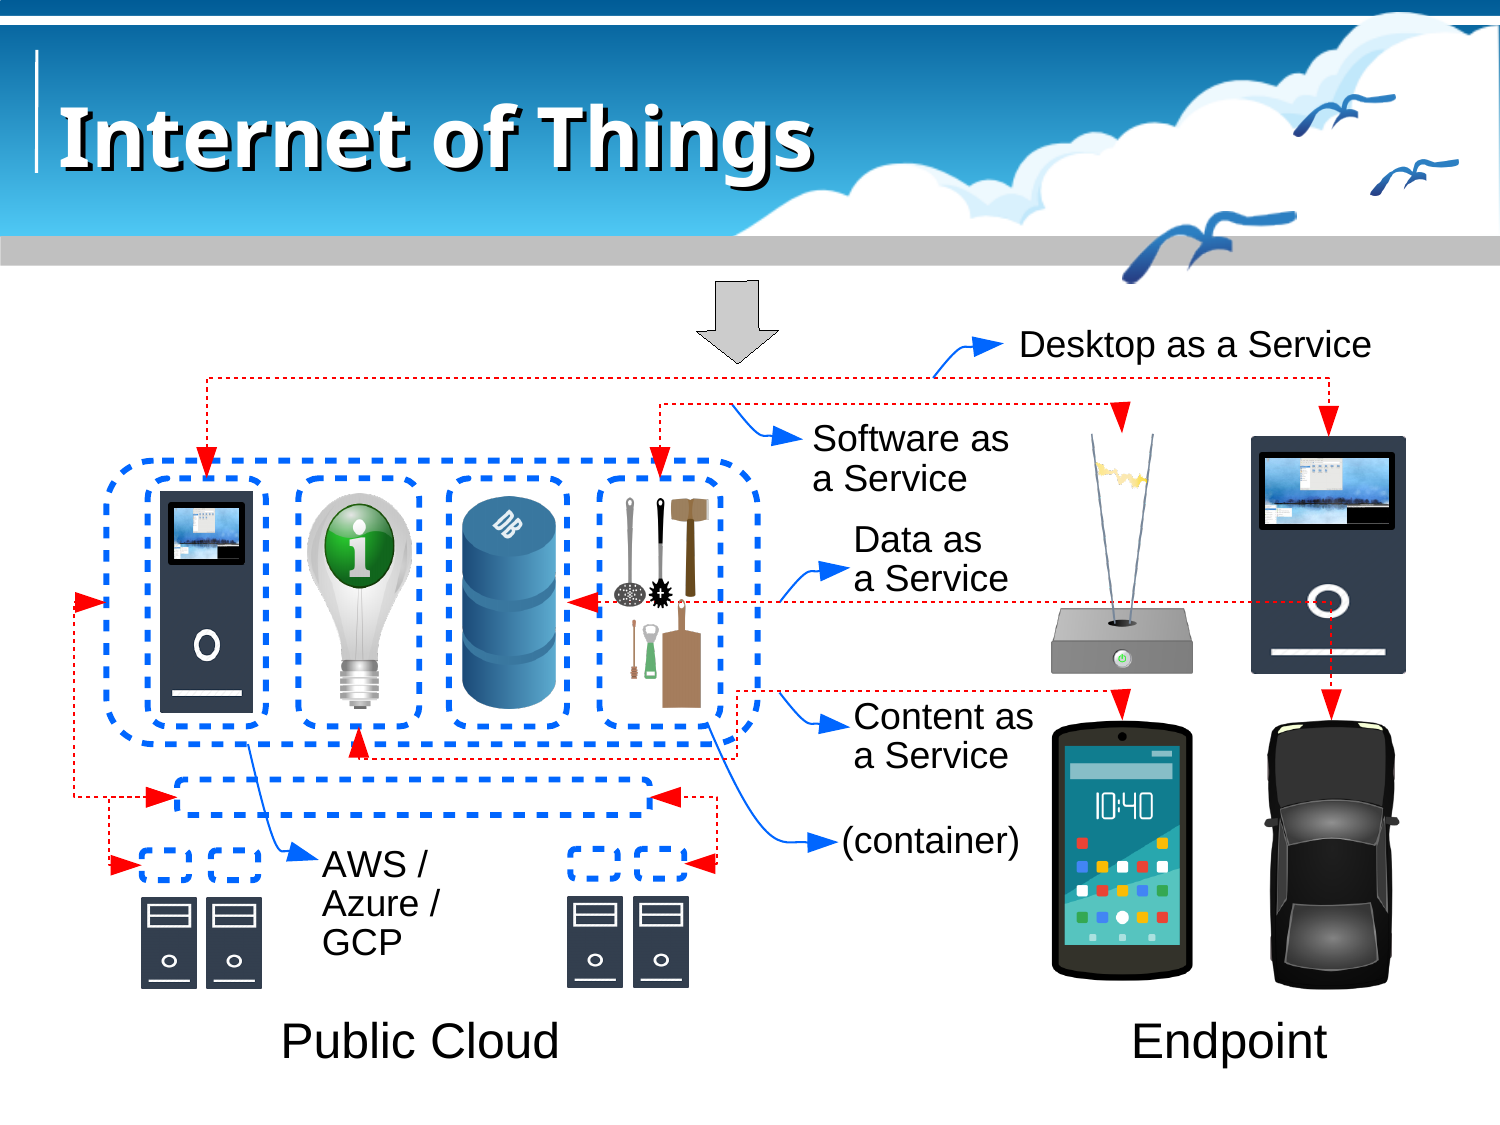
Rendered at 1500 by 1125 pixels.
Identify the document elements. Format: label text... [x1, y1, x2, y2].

text_box Software as a Service [797, 413, 1028, 507]
picture [159, 490, 254, 714]
picture [730, 12, 1500, 284]
picture [633, 896, 689, 988]
text_box Public Cloud [265, 1009, 609, 1077]
picture [206, 897, 262, 989]
text_box [696, 280, 779, 364]
text_box AWS / Azure / GCP [307, 838, 579, 971]
picture [141, 897, 197, 989]
picture [307, 493, 412, 709]
picture [567, 896, 623, 988]
text_box (container) [826, 814, 1040, 869]
text_box Endpoint [1116, 1009, 1359, 1077]
text_box Data as a Service [838, 513, 1028, 607]
picture [1263, 720, 1400, 990]
picture [614, 496, 709, 709]
text_box Desktop as a Service [1003, 318, 1406, 373]
text_box Content as a Service [838, 690, 1069, 784]
picture [462, 496, 556, 709]
picture [1251, 436, 1406, 674]
title Internet of Things [59, 86, 1465, 186]
picture [1051, 433, 1193, 674]
picture [1051, 720, 1193, 981]
